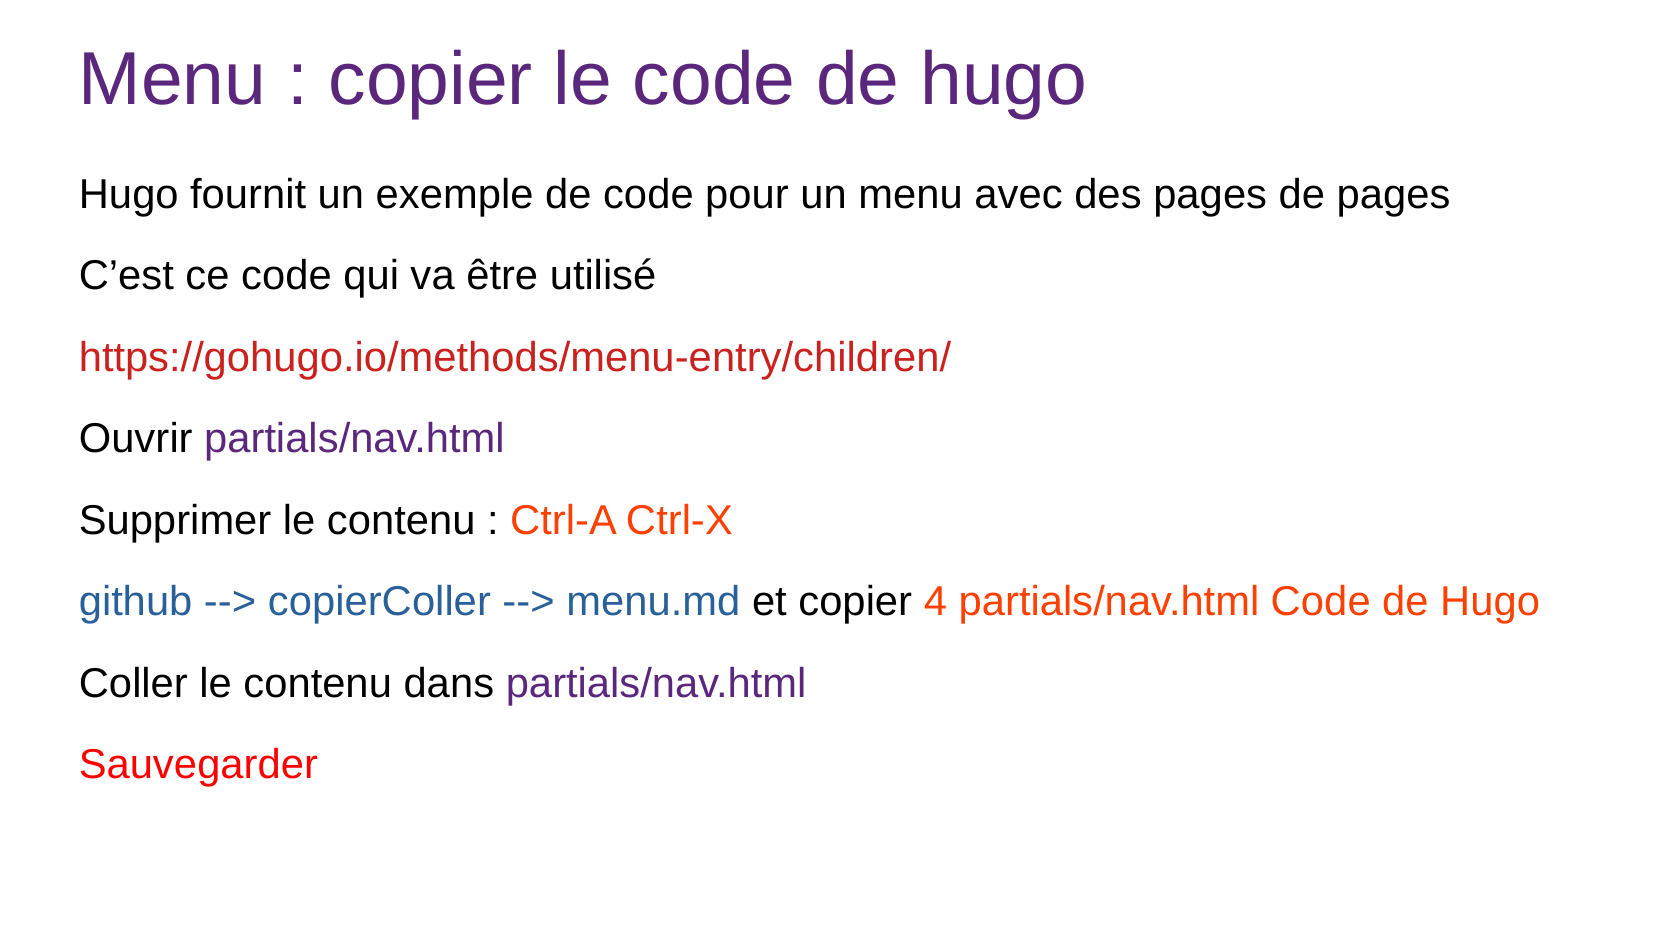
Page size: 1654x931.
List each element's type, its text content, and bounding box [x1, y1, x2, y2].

title Menu : copier le code de hugo [78, 36, 1556, 147]
text_box Hugo fournit un exemple de code pour un menu avec des pages de pages C’est ce code qui va être utilisé https://gohugo.io/methods/menu-entry/children/ Ouvrir partials/nav.html Supprimer le contenu : Ctrl-A Ctrl-X github --> copierColler --> menu.md et copier 4 partials/nav.html Code de Hugo Coller le contenu dans partials/nav.html Sauvegarder [78, 147, 1595, 868]
